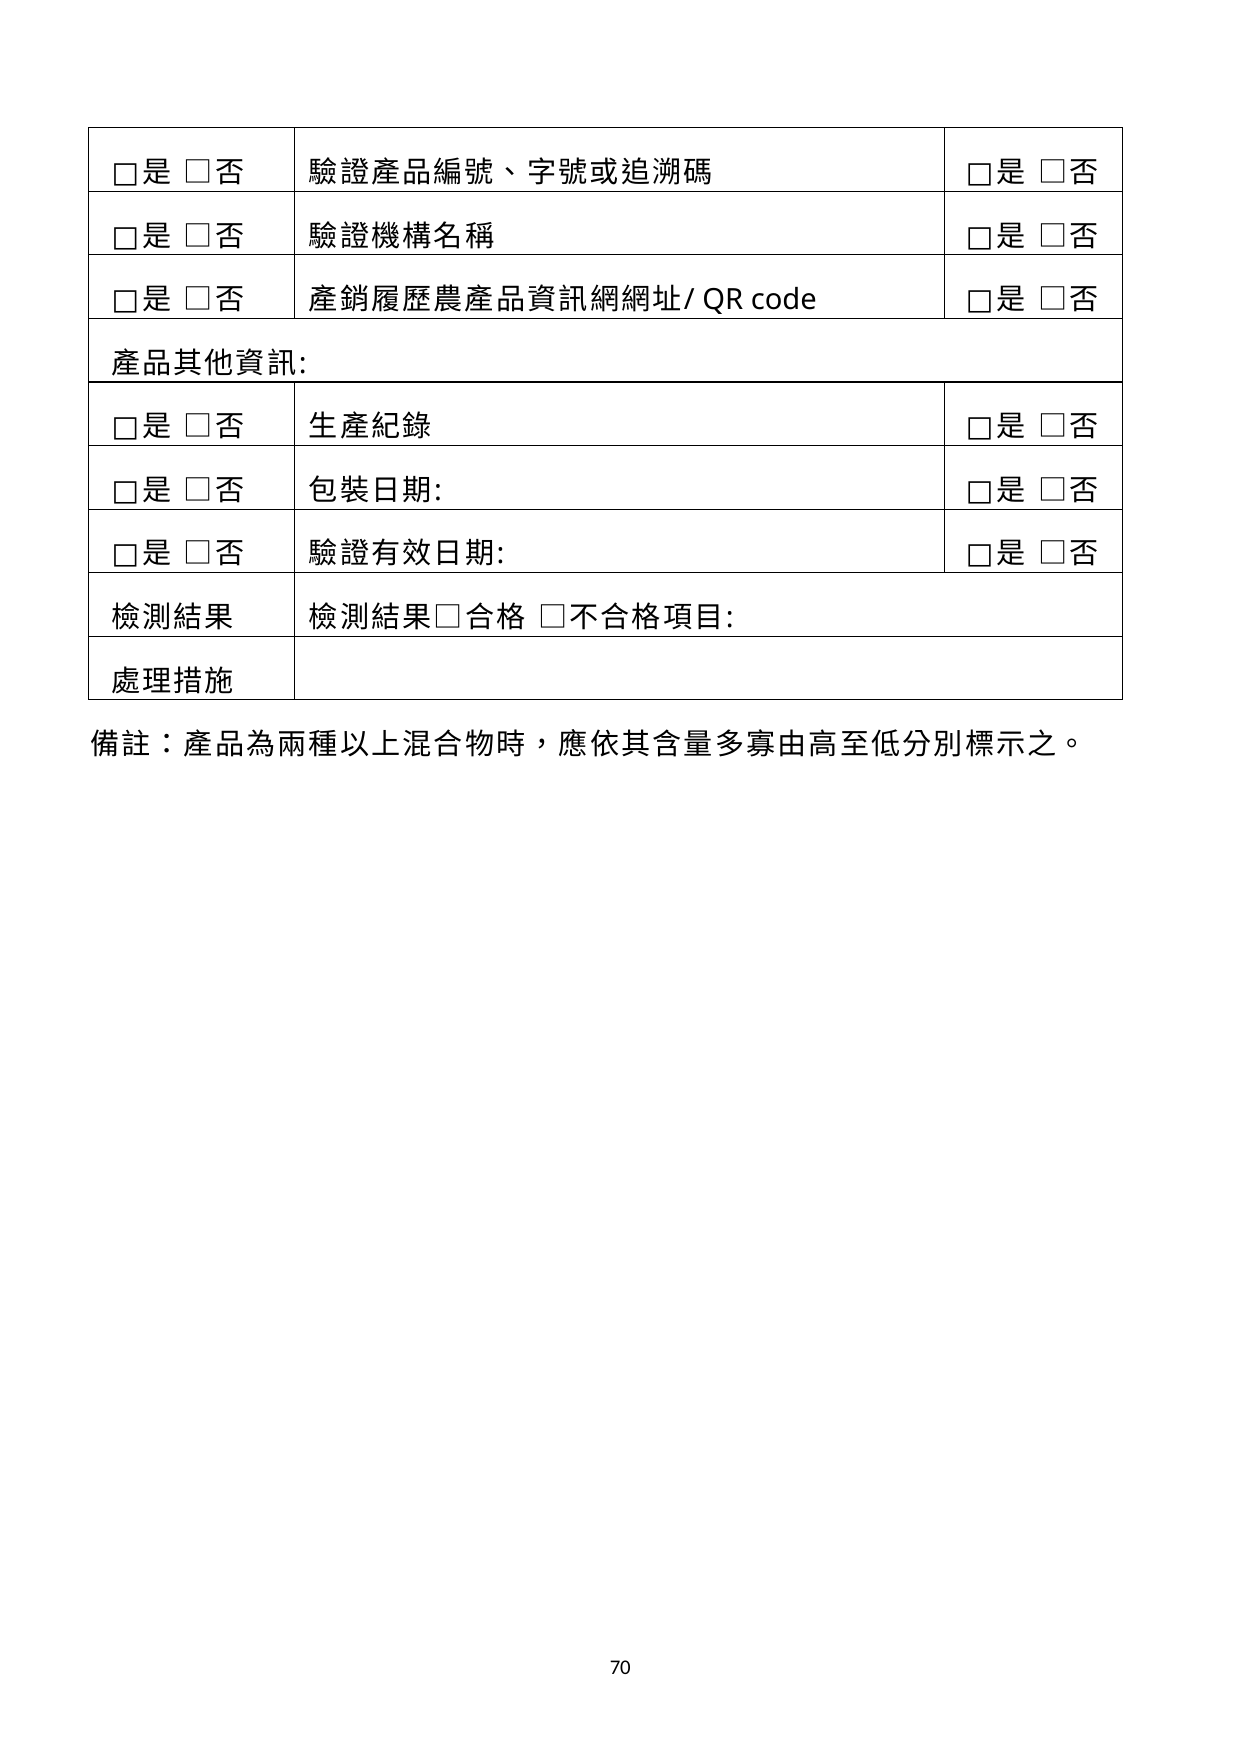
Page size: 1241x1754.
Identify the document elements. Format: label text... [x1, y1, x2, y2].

table_cell 驗證機構名稱 [295, 192, 944, 254]
table_cell 驗證產品編號、字號或追溯碼 [295, 128, 944, 191]
table_cell □是 □否 [945, 128, 1122, 191]
table_cell □是 □否 [945, 383, 1122, 445]
table_cell □是 □否 [89, 128, 294, 191]
table_cell 產銷履歷農產品資訊網網址/ QR code [295, 255, 944, 318]
table_cell □是 □否 [89, 192, 294, 254]
table_cell 產品其他資訊: [89, 319, 1122, 381]
table_cell □是 □否 [89, 510, 294, 572]
table_cell □是 □否 [89, 255, 294, 318]
table_cell [295, 637, 1122, 699]
table_cell 包裝日期: [295, 446, 944, 508]
table_cell 檢測結果□合格 □不合格項目: [295, 573, 1122, 636]
table_cell □是 □否 [945, 255, 1122, 318]
table_cell □是 □否 [945, 510, 1122, 572]
table_cell □是 □否 [945, 446, 1122, 508]
text 備註：產品為兩種以上混合物時，應依其含量多寡由高至低分別標示之。 [89, 700, 1151, 763]
table_cell 生產紀錄 [295, 383, 944, 445]
table_cell 檢測結果 [89, 573, 294, 636]
table_cell 驗證有效日期: [295, 510, 944, 572]
table_cell 處理措施 [89, 637, 294, 699]
table_cell □是 □否 [89, 446, 294, 508]
table_cell □是 □否 [945, 192, 1122, 254]
table_cell □是 □否 [89, 383, 294, 445]
